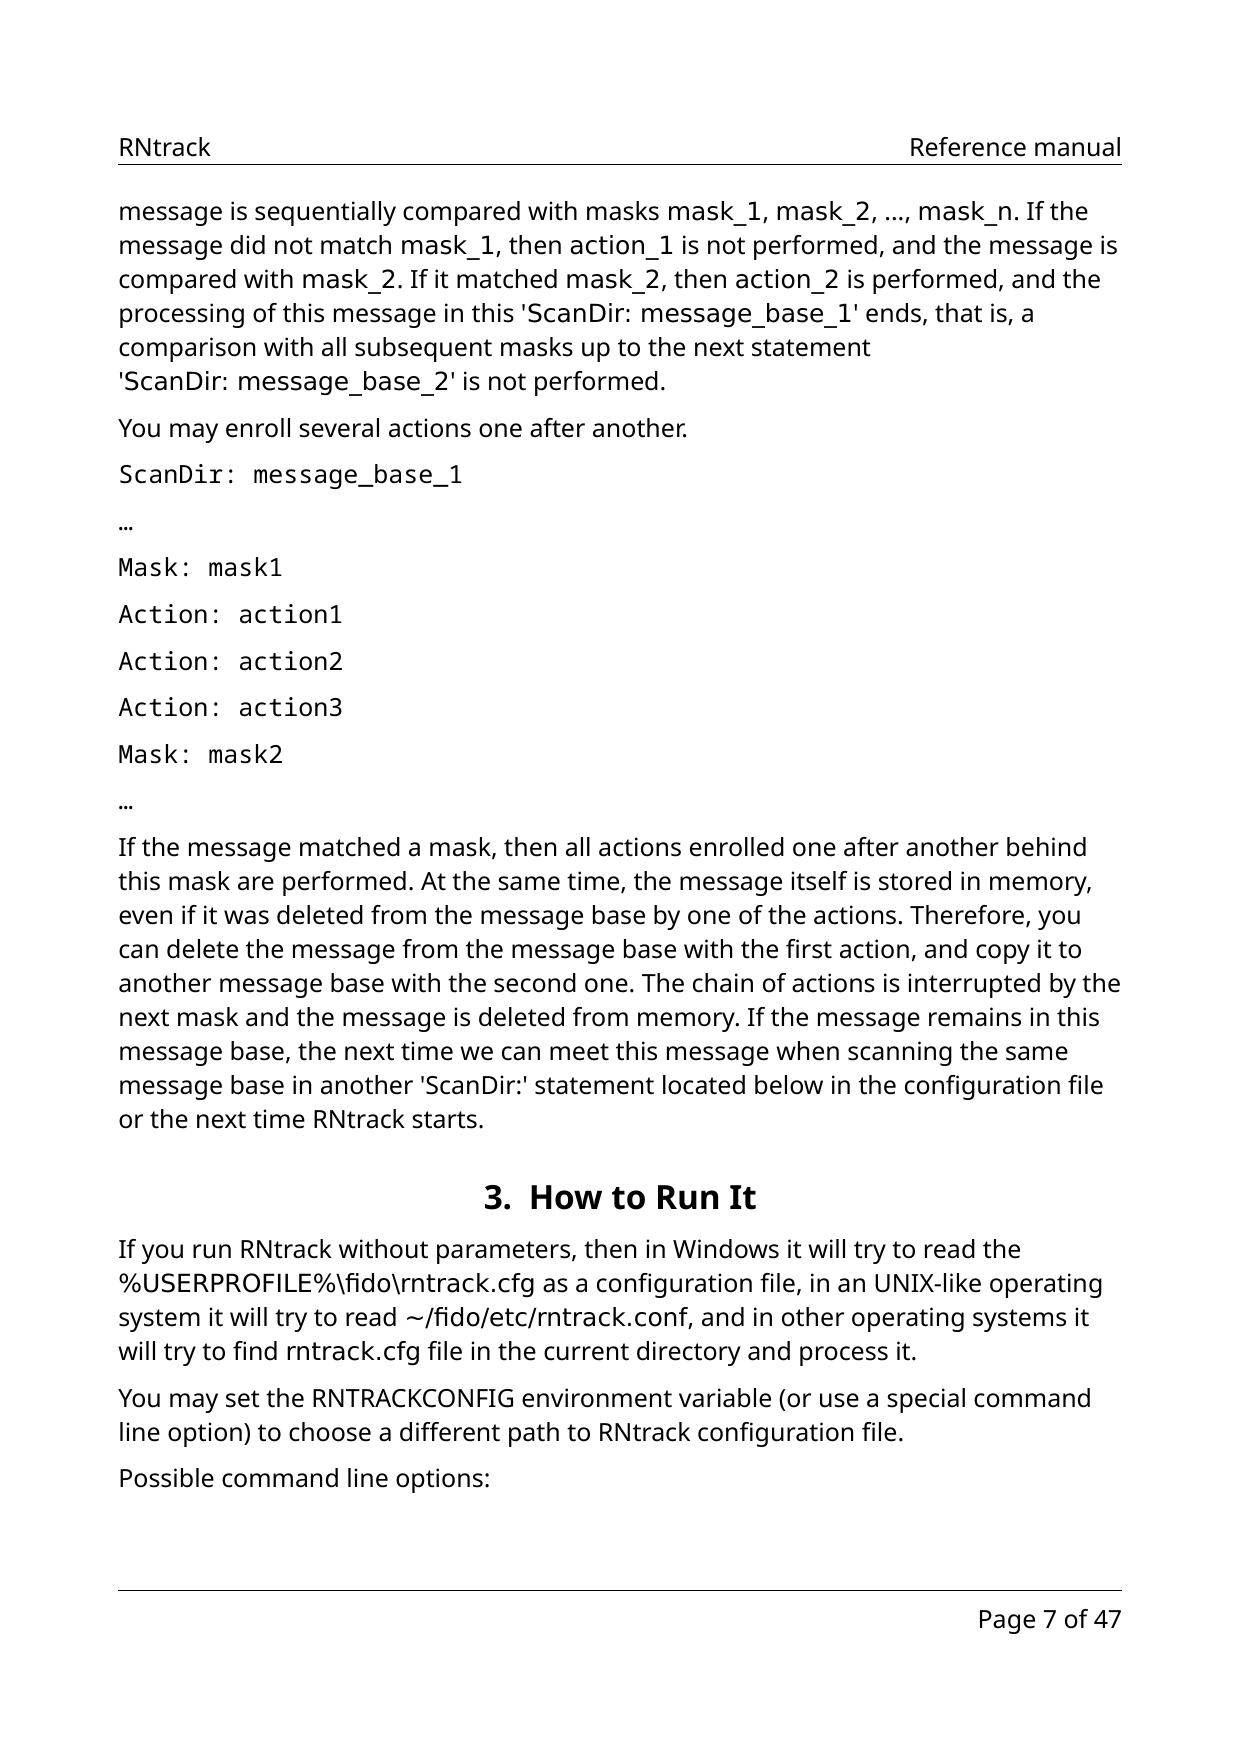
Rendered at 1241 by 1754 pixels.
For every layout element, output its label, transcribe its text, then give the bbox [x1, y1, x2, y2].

text You may enroll several actions one after another. [118, 410, 1122, 444]
text Possible command line options: [118, 1461, 1122, 1495]
text … [118, 503, 1122, 538]
text Mask: mask2 [118, 736, 1122, 770]
text ScanDir: message_base_1 [118, 457, 1122, 491]
text Mask: mask1 [118, 550, 1122, 584]
text message is sequentially compared with masks mask_1, mask_2, ..., mask_n. If the message did not match mask_1, then action_1 is not performed, and the message is compared with mask_2. If it matched mask_2, then action_2 is performed, and the processing of this message in this 'ScanDir: message_base_1' ends, that is, a comparison with all subsequent masks up to the next statement 'ScanDir: message_base_2' is not performed. [118, 193, 1122, 398]
text You may set the RNTRACKCONFIG environment variable (or use a special command line option) to choose a different path to RNtrack configuration file. [118, 1380, 1122, 1448]
text Action: action3 [118, 690, 1122, 724]
text Action: action1 [118, 597, 1122, 631]
subtitle How to Run It [118, 1173, 1122, 1219]
text … [118, 783, 1122, 817]
text If the message matched a mask, then all actions enrolled one after another behind this mask are performed. At the same time, the message itself is stored in memory, even if it was deleted from the message base by one of the actions. Therefore, you can delete the message from the message base with the first action, and copy it to another message base with the second one. The chain of actions is interrupted by the next mask and the message is deleted from memory. If the message remains in this message base, the next time we can meet this message when scanning the same message base in another 'ScanDir:' statement located below in the configuration file or the next time RNtrack starts. [118, 829, 1122, 1136]
text If you run RNtrack without parameters, then in Windows it will try to read the %USERPROFILE%\fido\rntrack.cfg as a configuration file, in an UNIX-like operating system it will try to read ~/fido/etc/rntrack.conf, and in other operating systems it will try to find rntrack.cfg file in the current directory and process it. [118, 1231, 1122, 1368]
text Action: action2 [118, 643, 1122, 677]
